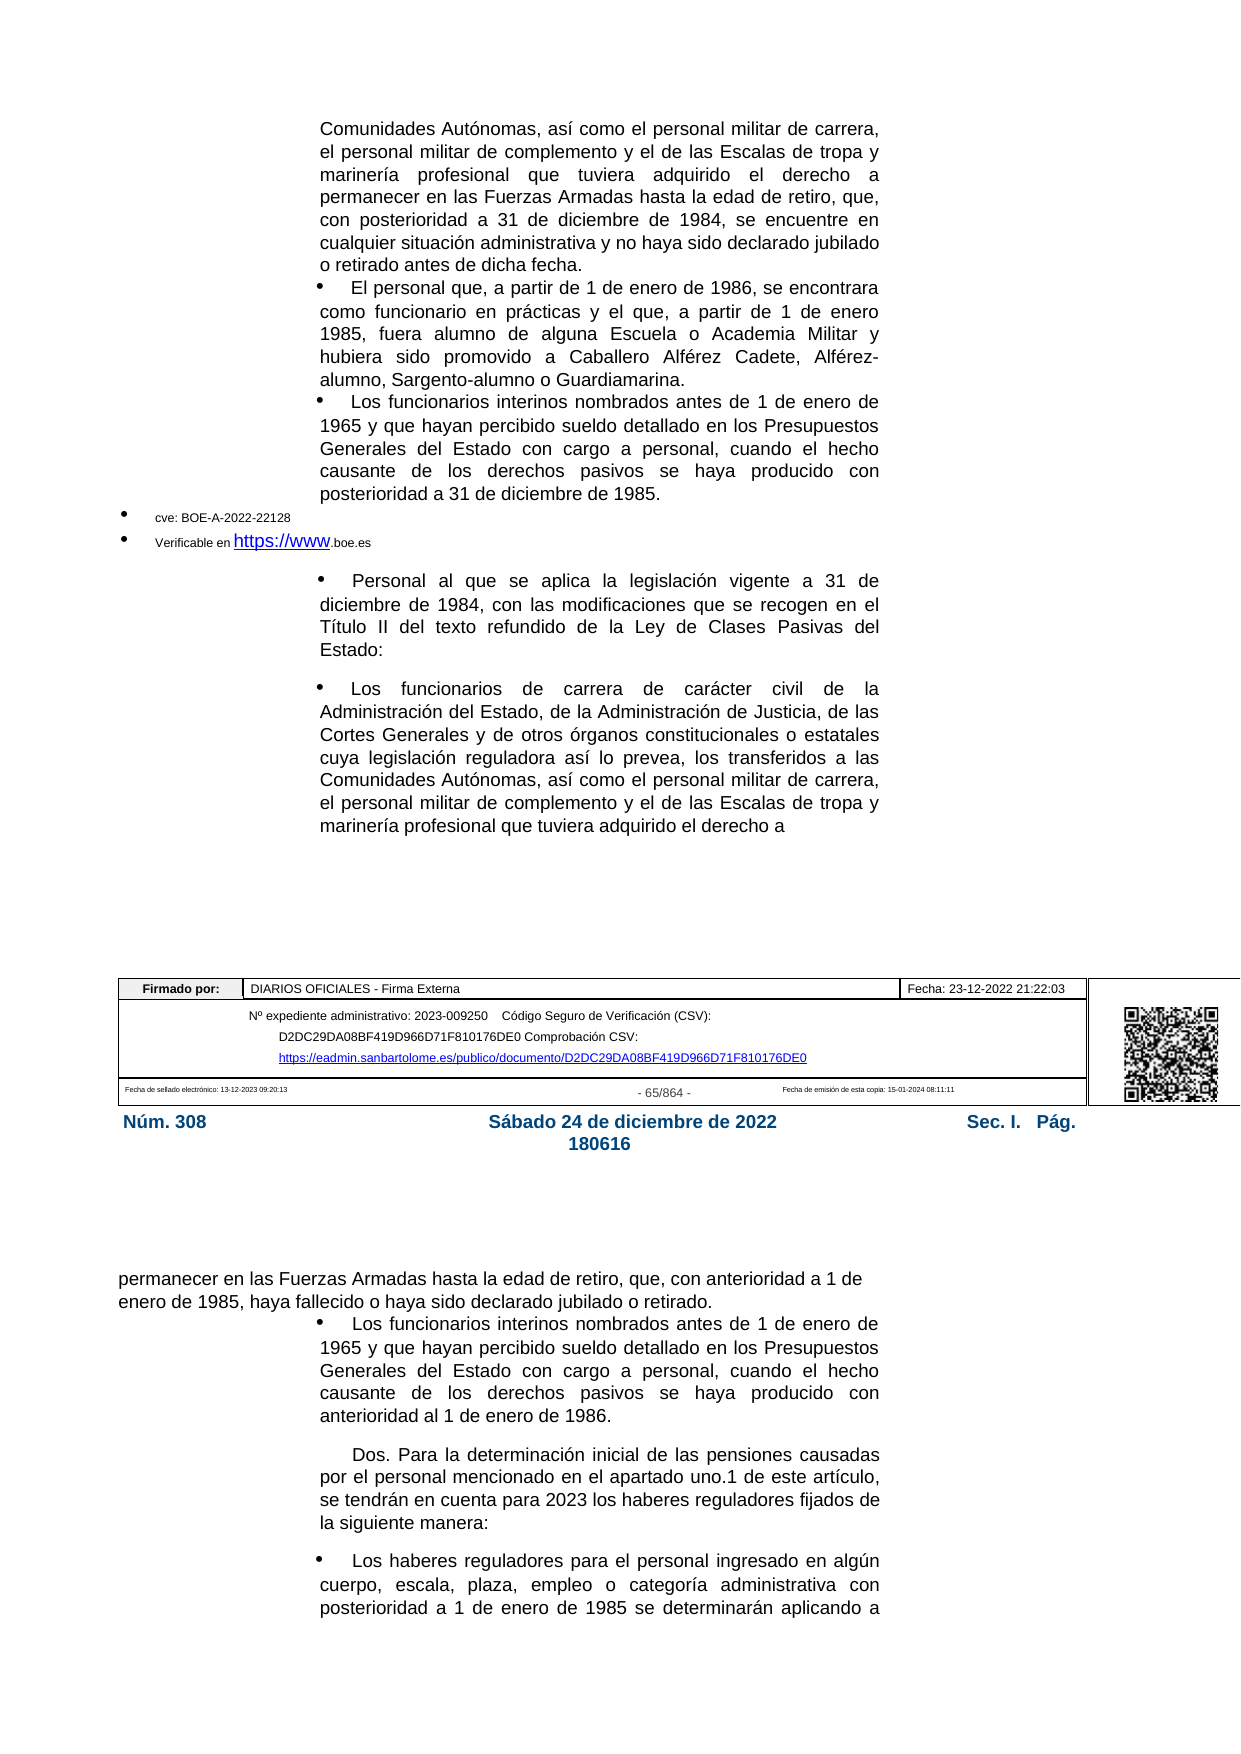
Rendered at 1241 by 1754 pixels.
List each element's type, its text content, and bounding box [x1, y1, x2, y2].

list El personal que, a partir de 1 de enero de 1986, se encontrara como funcionario en prácticas y el que, a partir de 1 de enero 1985, fuera alumno de alguna Escuela o Academia Militar y hubiera sido promovido a Caballero Alférez Cadete, Alférez-alumno, Sargento-alumno o Guardiamarina. [285, 277, 879, 390]
list Los haberes reguladores para el personal ingresado en algún cuerpo, escala, plaza, empleo o categoría administrativa con posterioridad a 1 de enero de 1985 se determinarán aplicando a [283, 1550, 880, 1618]
list Los funcionarios de carrera de carácter civil de la Administración del Estado, de la Administración de Justicia, de las Cortes Generales y de otros órganos constitucionales o estatales cuya legislación reguladora así lo prevea, los transferidos a las Comunidades Autónomas, así como el personal militar de carrera, el personal militar de complemento y el de las Escalas de tropa y marinería profesional que tuviera adquirido el derecho a [285, 678, 879, 836]
table_header DIARIOS OFICIALES - Firma Externa [244, 979, 899, 998]
list Comunidades Autónomas, así como el personal militar de carrera, el personal militar de complemento y el de las Escalas de tropa y marinería profesional que tuviera adquirido el derecho a permanecer en las Fuerzas Armadas hasta la edad de retiro, que, con posterioridad a 31 de diciembre de 1984, se encuentre en cualquier situación administrativa y no haya sido declarado jubilado o retirado antes de dicha fecha. [285, 118, 879, 276]
table_header Fecha: 23-12-2022 21:22:03 [901, 979, 1086, 998]
list Verificable en https://www.boe.es [86, 530, 879, 553]
table_header Firmado por: [119, 979, 242, 996]
list cve: BOE-A-2022-22128 [86, 507, 879, 527]
table_cell Nº expediente administrativo: 2023-009250 Código Seguro de Verificación (CSV): D2DC29DA08BF419D966D71F810176DE0 Comprobación CSV: https://eadmin.sanbartolome.es/publico/documento/D2DC29DA08BF419D966D71F810176DE0 [119, 1000, 1086, 1077]
list Los funcionarios interinos nombrados antes de 1 de enero de 1965 y que hayan percibido sueldo detallado en los Presupuestos Generales del Estado con cargo a personal, cuando el hecho causante de los derechos pasivos se haya producido con posterioridad a 31 de diciembre de 1985. [285, 391, 879, 504]
text Núm. 308 Sábado 24 de diciembre de 2022 Sec. I. Pág. 180616 [118, 1111, 1081, 1154]
text permanecer en las Fuerzas Armadas hasta la edad de retiro, que, con anterioridad a 1 de enero de 1985, haya fallecido o haya sido declarado jubilado o retirado. [118, 1268, 879, 1312]
table_header [1089, 979, 1240, 1105]
text Dos. Para la determinación inicial de las pensiones causadas por el personal mencionado en el apartado uno.1 de este artículo, se tendrán en cuenta para 2023 los haberes reguladores fijados de la siguiente manera: [319, 1443, 880, 1533]
table_cell Fecha de sellado electrónico: 13-12-2023 09:20:13 - 65/864 - Fecha de emisión de esta copia: 15-01-2024 08:11:11 [119, 1079, 1086, 1105]
list Personal al que se aplica la legislación vigente a 31 de diciembre de 1984, con las modificaciones que se recogen en el Título II del texto refundido de la Ley de Clases Pasivas del Estado: [285, 570, 879, 660]
list Los funcionarios interinos nombrados antes de 1 de enero de 1965 y que hayan percibido sueldo detallado en los Presupuestos Generales del Estado con cargo a personal, cuando el hecho causante de los derechos pasivos se haya producido con anterioridad al 1 de enero de 1986. [283, 1313, 879, 1426]
